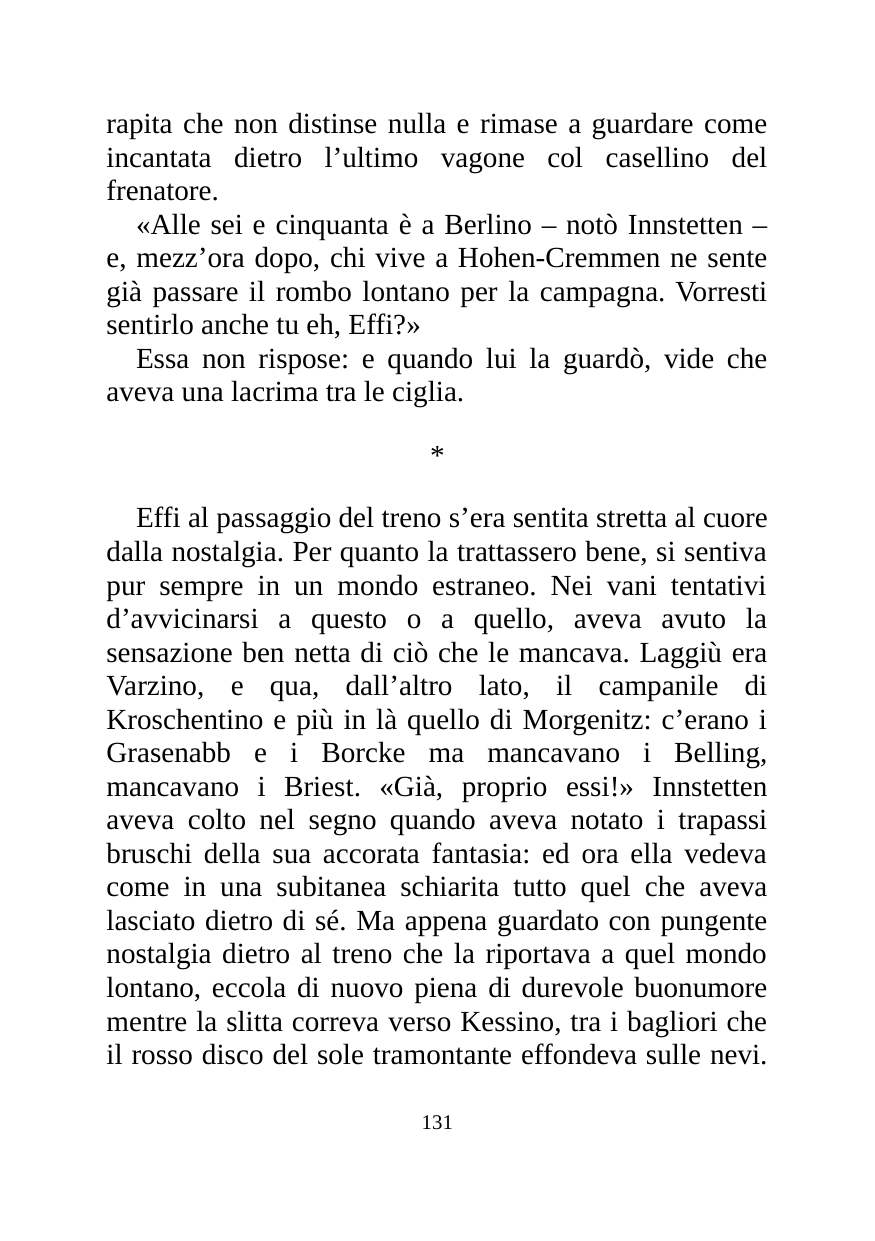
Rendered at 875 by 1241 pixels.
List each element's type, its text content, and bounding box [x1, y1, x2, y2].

text Essa non rispose: e quando lui la guardò, vide che aveva una lacrima tra le ciglia. [106, 341, 768, 408]
text Effi al passaggio del treno s’era sentita stretta al cuore dalla nostalgia. Per quanto la trattassero bene, si sentiva pur sempre in un mondo estraneo. Nei vani tentativi d’avvicinarsi a questo o a quello, aveva avuto la sensazione ben netta di ciò che le mancava. Laggiù era Varzino, e qua, dall’altro lato, il campanile di Kroschentino e più in là quello di Morgenitz: c’erano i Grasenabb e i Borcke ma mancavano i Belling, mancavano i Briest. «Già, proprio essi!» Innstetten aveva colto nel segno quando aveva notato i trapassi bruschi della sua accorata fantasia: ed ora ella vedeva come in una subitanea schiarita tutto quel che aveva lasciato dietro di sé. Ma appena guardato con pungente nostalgia dietro al treno che la riportava a quel mondo lontano, eccola di nuovo piena di durevole buonumore mentre la slitta correva verso Kessino, tra i bagliori che il rosso disco del sole tramontante effondeva sulle nevi. [106, 501, 768, 1071]
text * [106, 438, 768, 471]
text rapita che non distinse nulla e rimase a guardare come incantata dietro l’ultimo vagone col casellino del frenatore. [106, 106, 768, 207]
text «Alle sei e cinquanta è a Berlino – notò Innstetten – e, mezz’ora dopo, chi vive a Hohen-Cremmen ne sente già passare il rombo lontano per la campagna. Vorresti sentirlo anche tu eh, Effi?» [106, 207, 768, 341]
